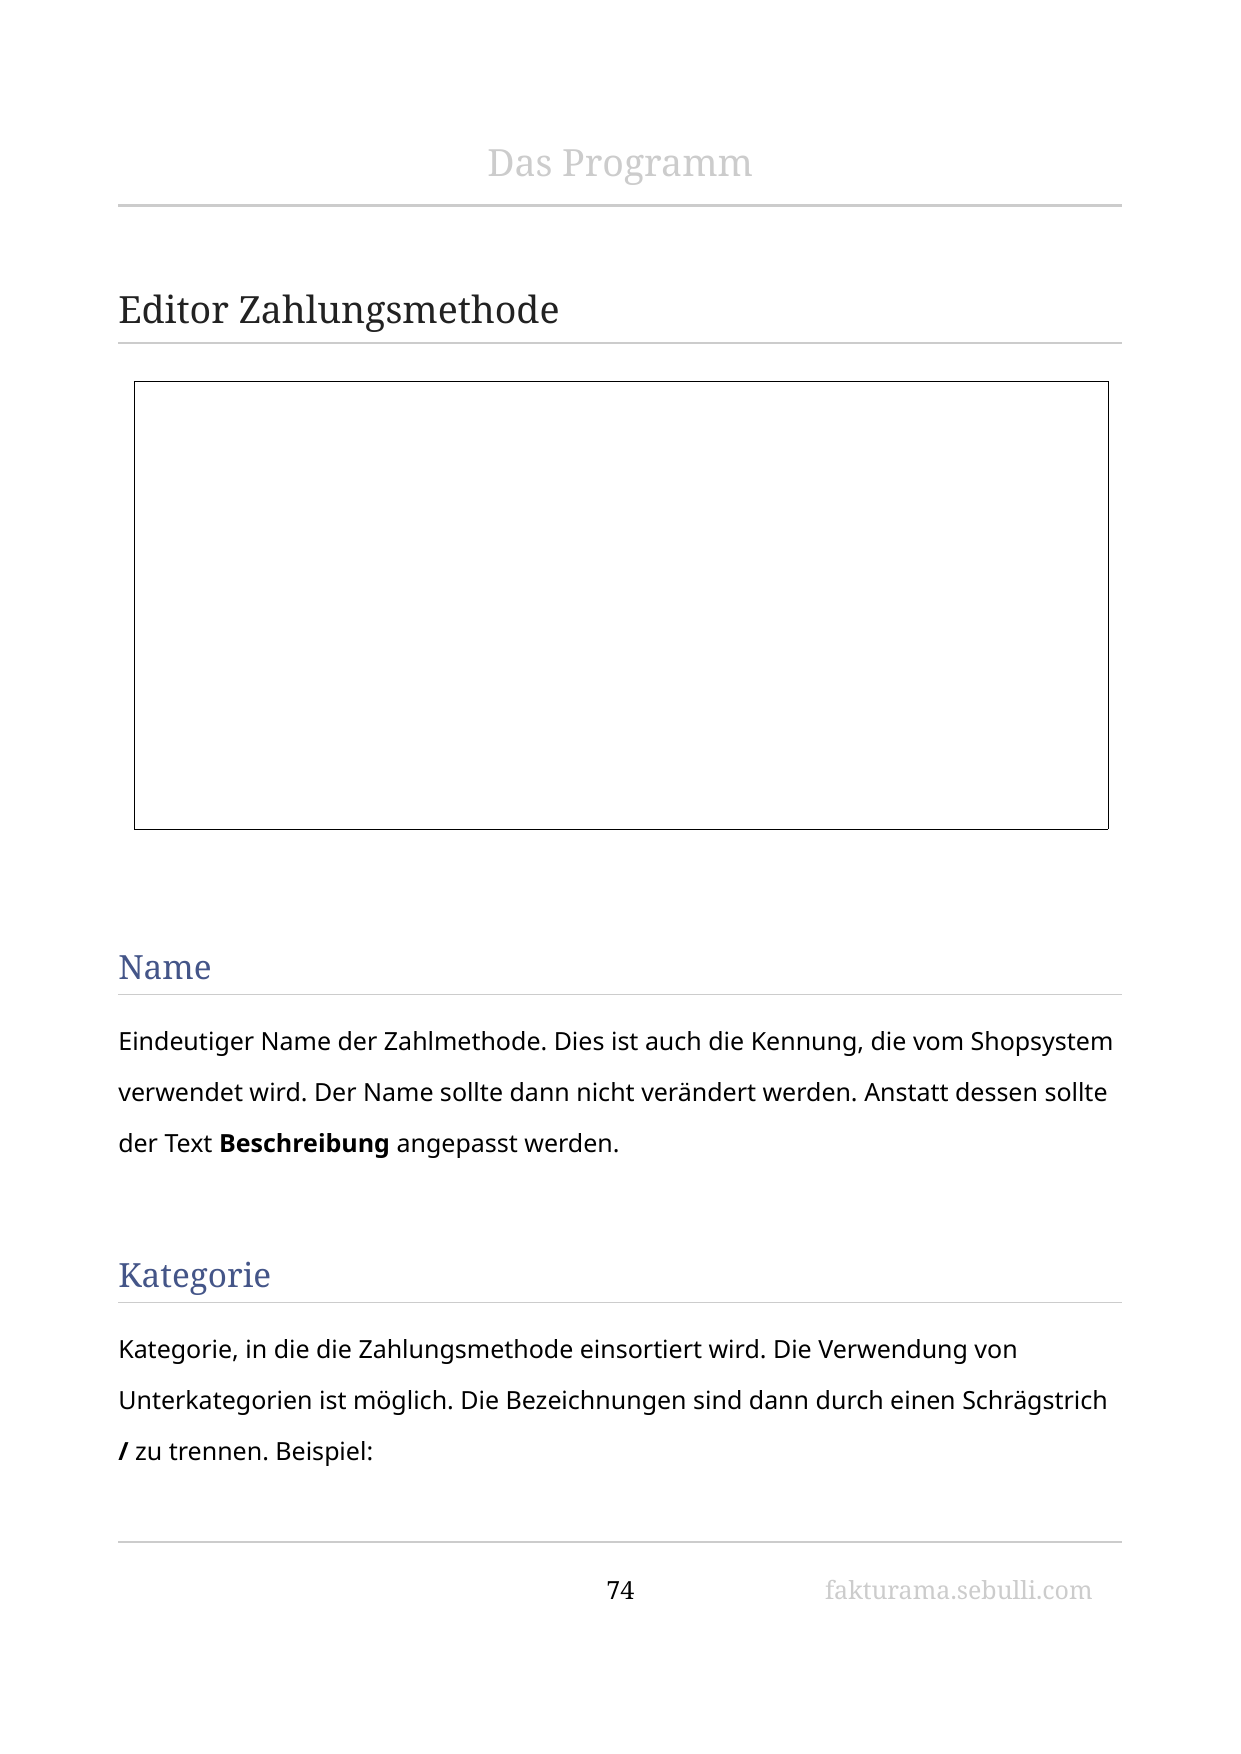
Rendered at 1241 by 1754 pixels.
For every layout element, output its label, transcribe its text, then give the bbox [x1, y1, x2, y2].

text Eindeutiger Name der Zahlmethode. Dies ist auch die Kennung, die vom Shopsystem verwendet wird. Der Name sollte dann nicht verändert werden. Anstatt dessen sollte der Text Beschreibung angepasst werden. [118, 1023, 1122, 1159]
subtitle Name [118, 944, 1122, 994]
text Kategorie, in die die Zahlungsmethode einsortiert wird. Die Verwendung von Unterkategorien ist möglich. Die Bezeichnungen sind dann durch einen Schrägstrich / zu trennen. Beispiel: [118, 1331, 1122, 1467]
subtitle Editor Zahlungsmethode [118, 283, 1122, 342]
subtitle Kategorie [118, 1252, 1122, 1302]
